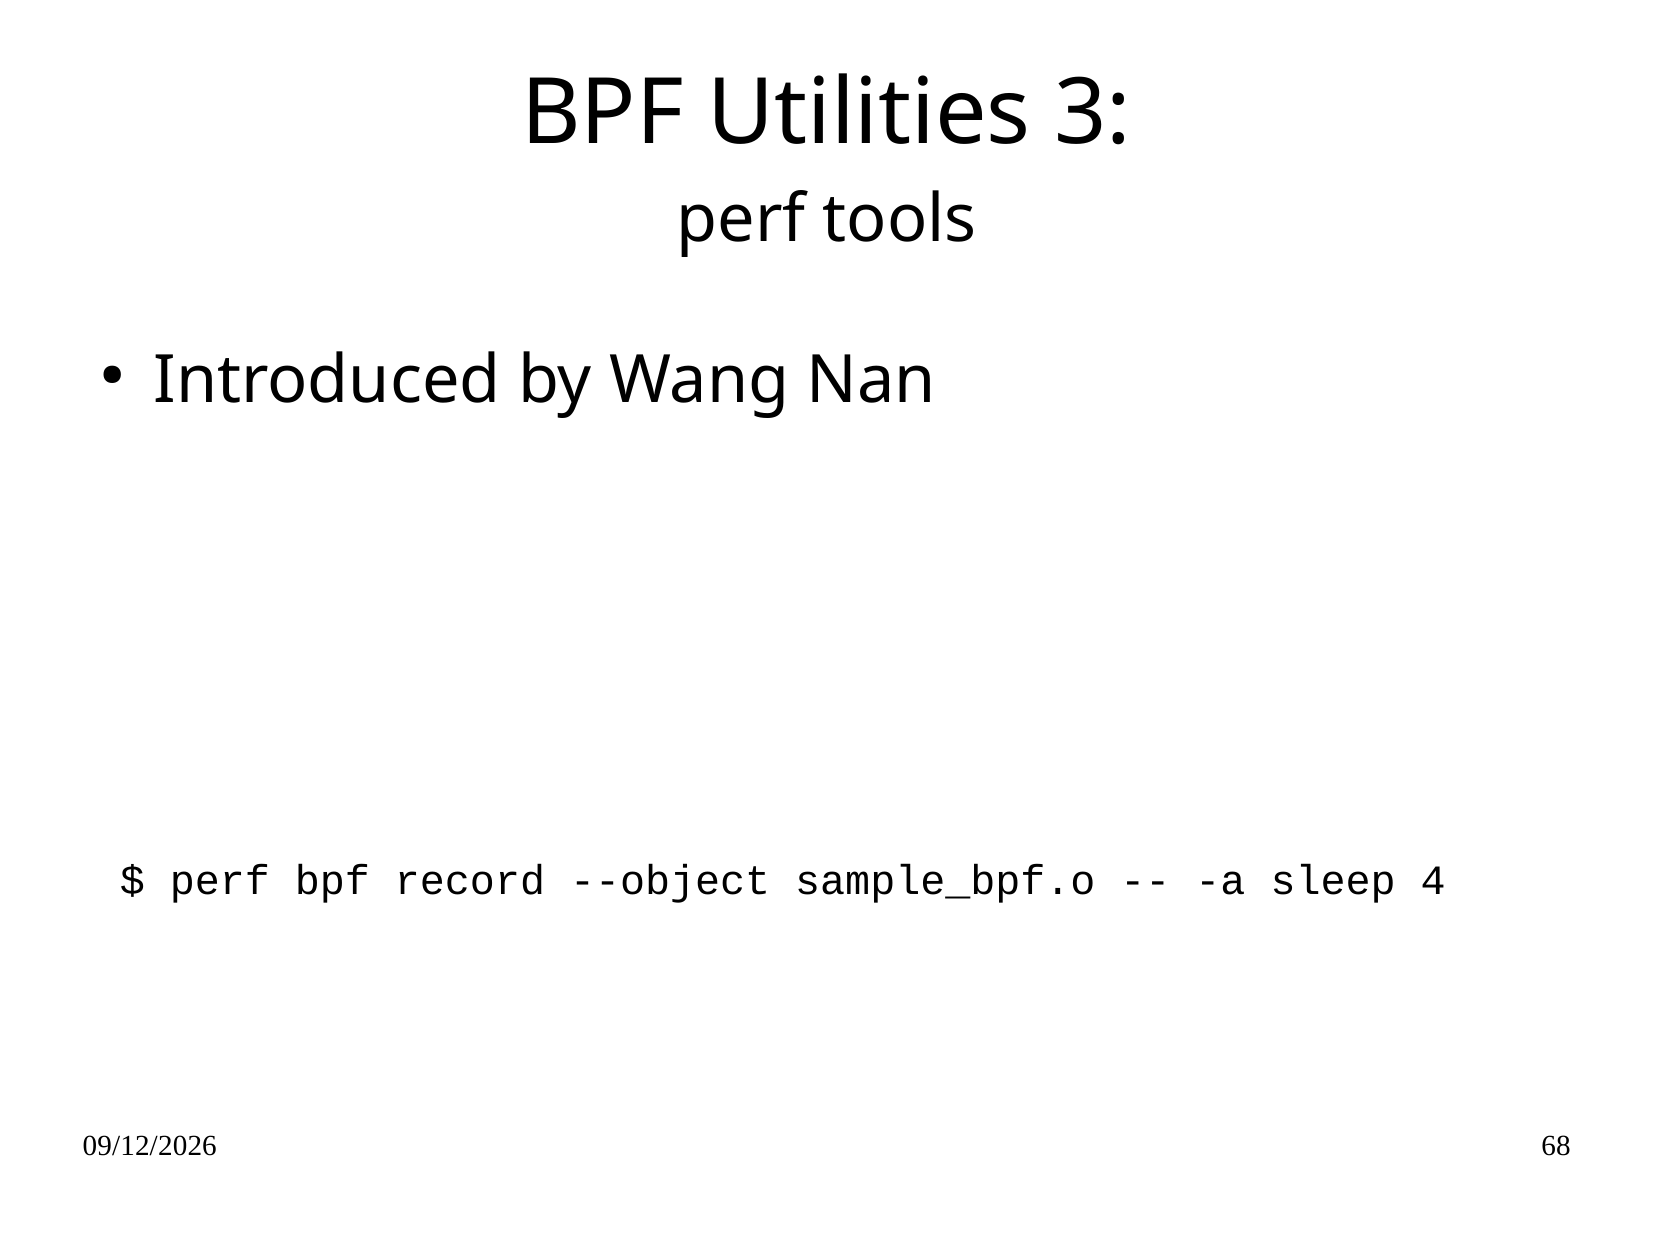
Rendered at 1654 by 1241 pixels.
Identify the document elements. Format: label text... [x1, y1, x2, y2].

list Introduced by Wang Nan [82, 331, 1571, 1051]
title BPF Utilities 3: perf tools [82, 49, 1571, 257]
